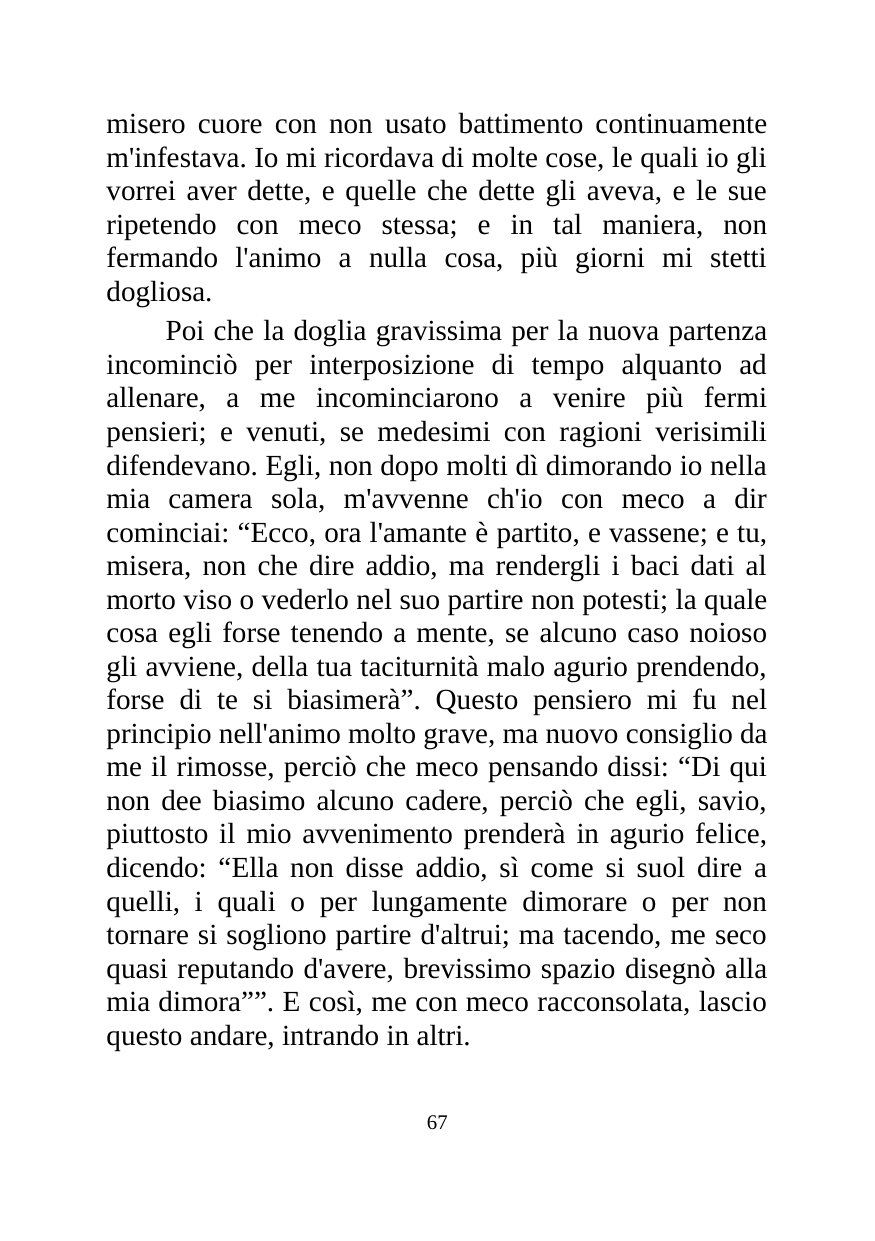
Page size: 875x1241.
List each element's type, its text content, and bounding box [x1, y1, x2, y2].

text Poi che la doglia gravissima per la nuova partenza incominciò per interposizione di tempo alquanto ad allenare, a me incominciarono a venire più fermi pensieri; e venuti, se medesimi con ragioni verisimili difendevano. Egli, non dopo molti dì dimorando io nella mia camera sola, m'avvenne ch'io con meco a dir cominciai: “Ecco, ora l'amante è partito, e vassene; e tu, misera, non che dire addio, ma rendergli i baci dati al morto viso o vederlo nel suo partire non potesti; la quale cosa egli forse tenendo a mente, se alcuno caso noioso gli avviene, della tua taciturnità malo agurio prendendo, forse di te si biasimerà”. Questo pensiero mi fu nel principio nell'animo molto grave, ma nuovo consiglio da me il rimosse, perciò che meco pensando dissi: “Di qui non dee biasimo alcuno cadere, perciò che egli, savio, piuttosto il mio avvenimento prenderà in agurio felice, dicendo: “Ella non disse addio, sì come si suol dire a quelli, i quali o per lungamente dimorare o per non tornare si sogliono partire d'altrui; ma tacendo, me seco quasi reputando d'avere, brevissimo spazio disegnò alla mia dimora””. E così, me con meco racconsolata, lascio questo andare, intrando in altri. [106, 313, 768, 1051]
text misero cuore con non usato battimento continuamente m'infestava. Io mi ricordava di molte cose, le quali io gli vorrei aver dette, e quelle che dette gli aveva, e le sue ripetendo con meco stessa; e in tal maniera, non fermando l'animo a nulla cosa, più giorni mi stetti dogliosa. [106, 106, 768, 307]
